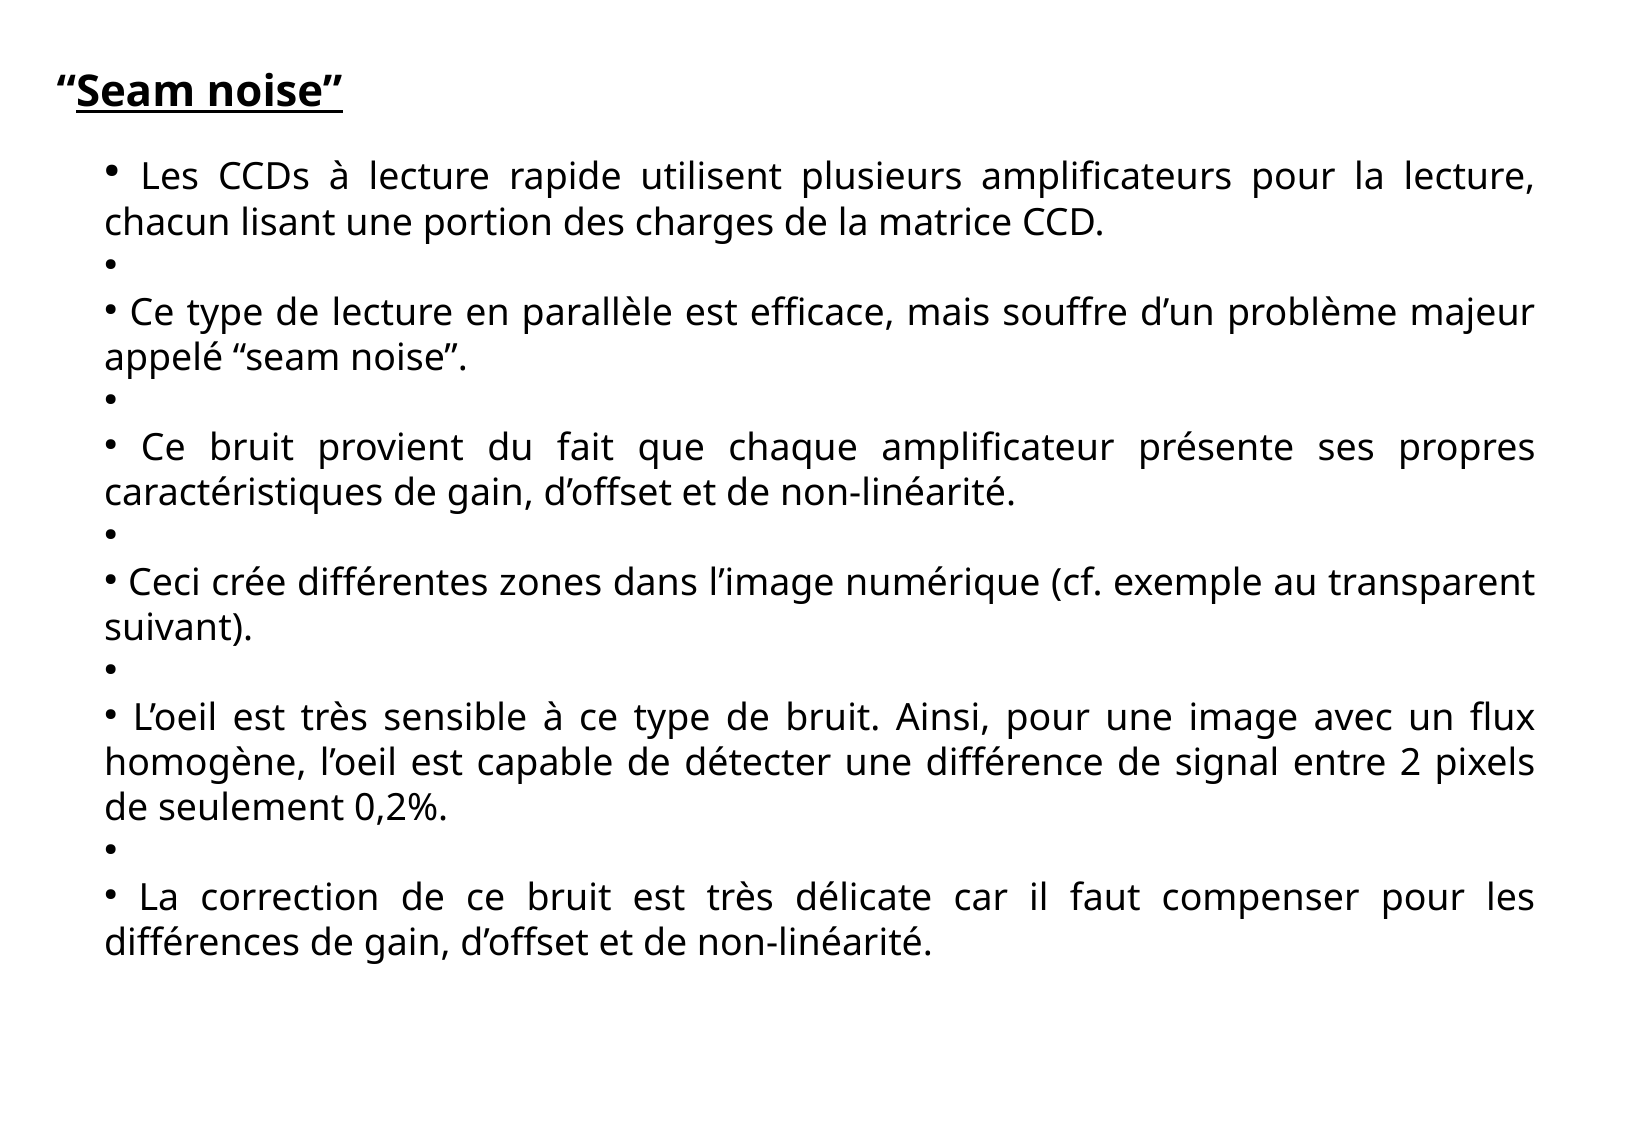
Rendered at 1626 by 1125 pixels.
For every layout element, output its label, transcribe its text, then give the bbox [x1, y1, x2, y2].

text_box Les CCDs à lecture rapide utilisent plusieurs amplificateurs pour la lecture, chacun lisant une portion des charges de la matrice CCD. Ce type de lecture en parallèle est efficace, mais souffre d’un problème majeur appelé “seam noise”. Ce bruit provient du fait que chaque amplificateur présente ses propres caractéristiques de gain, d’offset et de non-linéarité. Ceci crée différentes zones dans l’image numérique (cf. exemple au transparent suivant). L’oeil est très sensible à ce type de bruit. Ainsi, pour une image avec un flux homogène, l’oeil est capable de détecter une différence de signal entre 2 pixels de seulement 0,2%. La correction de ce bruit est très délicate car il faut compenser pour les différences de gain, d’offset et de non-linéarité. [88, 137, 1557, 972]
text_box “Seam noise” [41, 54, 359, 124]
